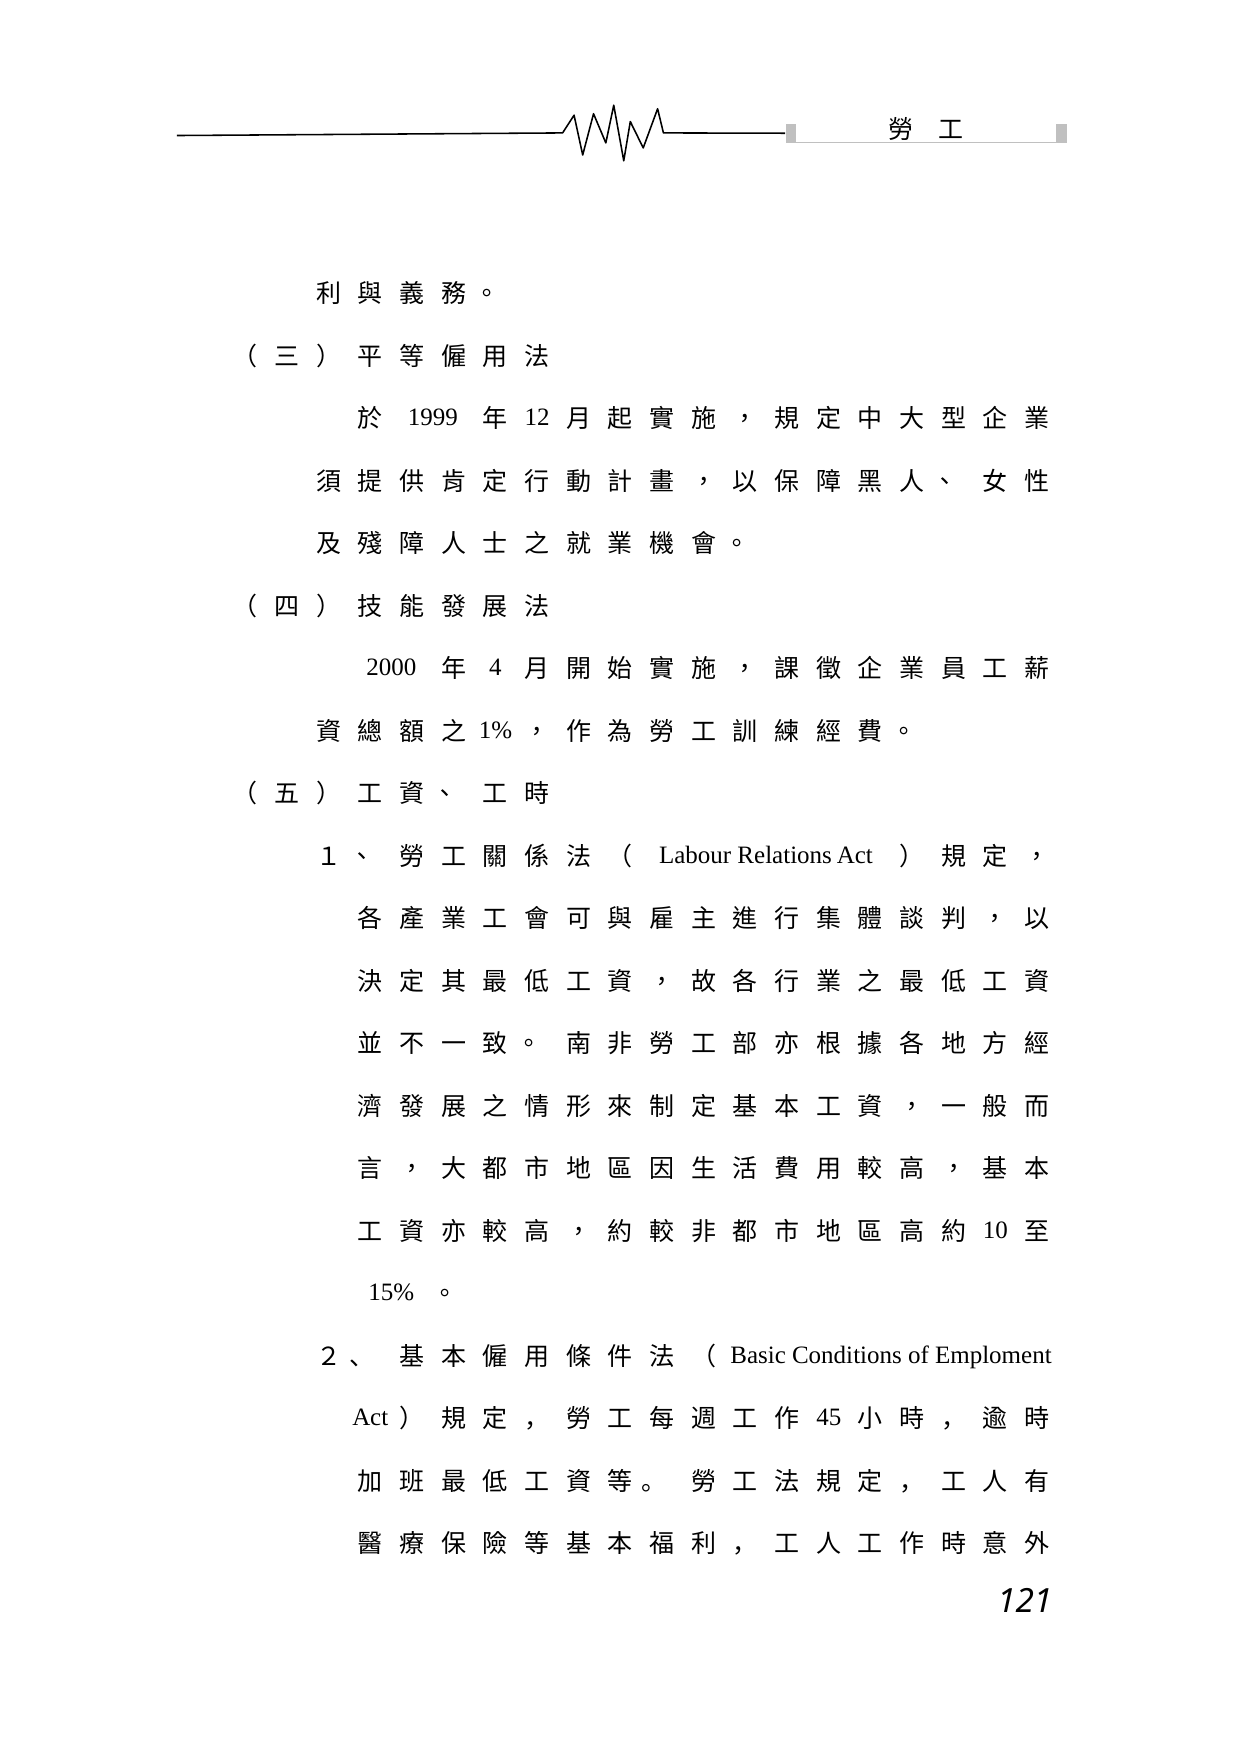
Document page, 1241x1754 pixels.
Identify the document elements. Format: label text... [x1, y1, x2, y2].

text （三）平等僱用法 [207, 313, 1058, 375]
text ２、基本僱用條件法（Basic Conditions of Emploment Act）規定，勞工每週工作45小時，逾時加班最低工資等。勞工法規定，工人有醫療保險等基本福利，工人工作時意外 [281, 1313, 1058, 1563]
text （四）技能發展法 [207, 563, 1058, 625]
text （五）工資、工時 [207, 750, 1058, 813]
text 於1999年12月起實施，規定中大型企業須提供肯定行動計畫，以保障黑人、女性及殘障人士之就業機會。 [281, 375, 1058, 563]
text 利與義務。 [281, 250, 1058, 313]
text １、勞工關係法（Labour Relations Act）規定，各產業工會可與雇主進行集體談判，以決定其最低工資，故各行業之最低工資並不一致。南非勞工部亦根據各地方經濟發展之情形來制定基本工資，一般而言，大都市地區因生活費用較高，基本工資亦較高，約較非都市地區高約10至15%。 [281, 813, 1058, 1313]
text 2000年4月開始實施，課徵企業員工薪資總額之1%，作為勞工訓練經費。 [281, 625, 1058, 750]
